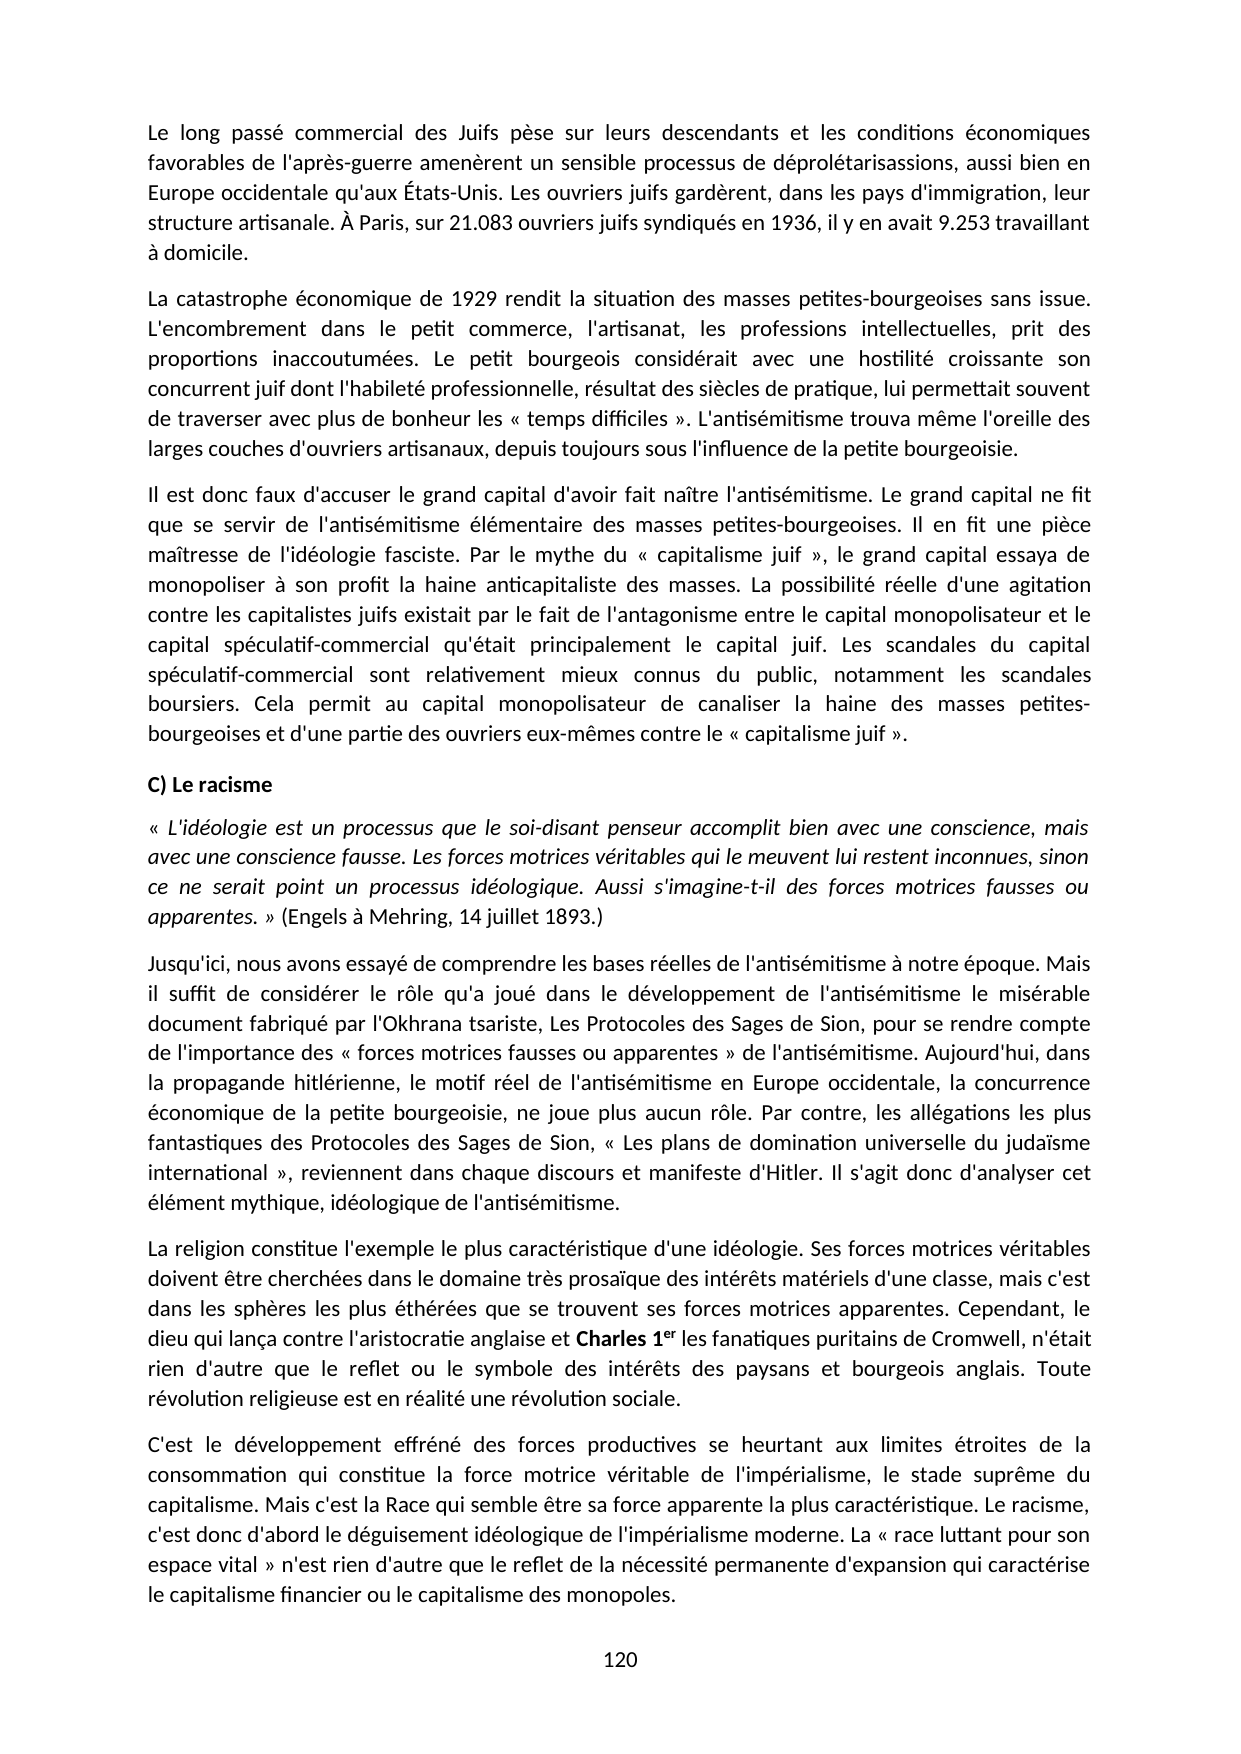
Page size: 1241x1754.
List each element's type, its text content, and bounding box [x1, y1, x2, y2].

text Jusqu'ici, nous avons essayé de comprendre les bases réelles de l'antisémitisme à notre époque. Mais il suffit de considérer le rôle qu'a joué dans le développement de l'antisémitisme le misérable document fabriqué par l'Okhrana tsariste, Les Protocoles des Sages de Sion, pour se rendre compte de l'importance des « forces motrices fausses ou apparentes » de l'antisémitisme. Aujourd'hui, dans la propagande hitlérienne, le motif réel de l'antisémitisme en Europe occidentale, la concurrence économique de la petite bourgeoisie, ne joue plus aucun rôle. Par contre, les allégations les plus fantastiques des Protocoles des Sages de Sion, « Les plans de domination universelle du judaïsme international », reviennent dans chaque discours et manifeste d'Hitler. Il s'agit donc d'analyser cet élément mythique, idéologique de l'antisémitisme. [148, 949, 1093, 1216]
text Le long passé commercial des Juifs pèse sur leurs descendants et les conditions économiques favorables de l'après-guerre amenèrent un sensible processus de déprolétarisassions, aussi bien en Europe occidentale qu'aux États-Unis. Les ouvriers juifs gardèrent, dans les pays d'immigration, leur structure artisanale. À Paris, sur 21.083 ouvriers juifs syndiqués en 1936, il y en avait 9.253 travaillant à domicile. [148, 118, 1093, 266]
text Il est donc faux d'accuser le grand capital d'avoir fait naître l'antisémitisme. Le grand capital ne fit que se servir de l'antisémitisme élémentaire des masses petites-bourgeoises. Il en fit une pièce maîtresse de l'idéologie fasciste. Par le mythe du « capitalisme juif », le grand capital essaya de monopoliser à son profit la haine anticapitaliste des masses. La possibilité réelle d'une agitation contre les capitalistes juifs existait par le fait de l'antagonisme entre le capital monopolisateur et le capital spéculatif-commercial qu'était principalement le capital juif. Les scandales du capital spéculatif-commercial sont relativement mieux connus du public, notamment les scandales boursiers. Cela permit au capital monopolisateur de canaliser la haine des masses petites-bourgeoises et d'une partie des ouvriers eux-mêmes contre le « capitalisme juif ». [148, 480, 1093, 747]
text « L'idéologie est un processus que le soi-disant penseur accomplit bien avec une conscience, mais avec une conscience fausse. Les forces motrices véritables qui le meuvent lui restent inconnues, sinon ce ne serait point un processus idéologique. Aussi s'imagine-t-il des forces motrices fausses ou apparentes. » (Engels à Mehring, 14 juillet 1893.) [148, 813, 1093, 930]
text La religion constitue l'exemple le plus caractéristique d'une idéologie. Ses forces motrices véritables doivent être cherchées dans le domaine très prosaïque des intérêts matériels d'une classe, mais c'est dans les sphères les plus éthérées que se trouvent ses forces motrices apparentes. Cependant, le dieu qui lança contre l'aristocratie anglaise et Charles 1er les fanatiques puritains de Cromwell, n'était rien d'autre que le reflet ou le symbole des intérêts des paysans et bourgeois anglais. Toute révolution religieuse est en réalité une révolution sociale. [148, 1234, 1093, 1412]
text La catastrophe économique de 1929 rendit la situation des masses petites-bourgeoises sans issue. L'encombrement dans le petit commerce, l'artisanat, les professions intellectuelles, prit des proportions inaccoutumées. Le petit bourgeois considérait avec une hostilité croissante son concurrent juif dont l'habileté professionnelle, résultat des siècles de pratique, lui permettait souvent de traverser avec plus de bonheur les « temps difficiles ». L'antisémitisme trouva même l'oreille des larges couches d'ouvriers artisanaux, depuis toujours sous l'influence de la petite bourgeoisie. [148, 284, 1093, 462]
text C'est le développement effréné des forces productives se heurtant aux limites étroites de la consommation qui constitue la force motrice véritable de l'impérialisme, le stade suprême du capitalisme. Mais c'est la Race qui semble être sa force apparente la plus caractéristique. Le racisme, c'est donc d'abord le déguisement idéologique de l'impérialisme moderne. La « race luttant pour son espace vital » n'est rien d'autre que le reflet de la nécessité permanente d'expansion qui caractérise le capitalisme financier ou le capitalisme des monopoles. [148, 1431, 1093, 1608]
subtitle C) Le racisme [148, 770, 1093, 798]
